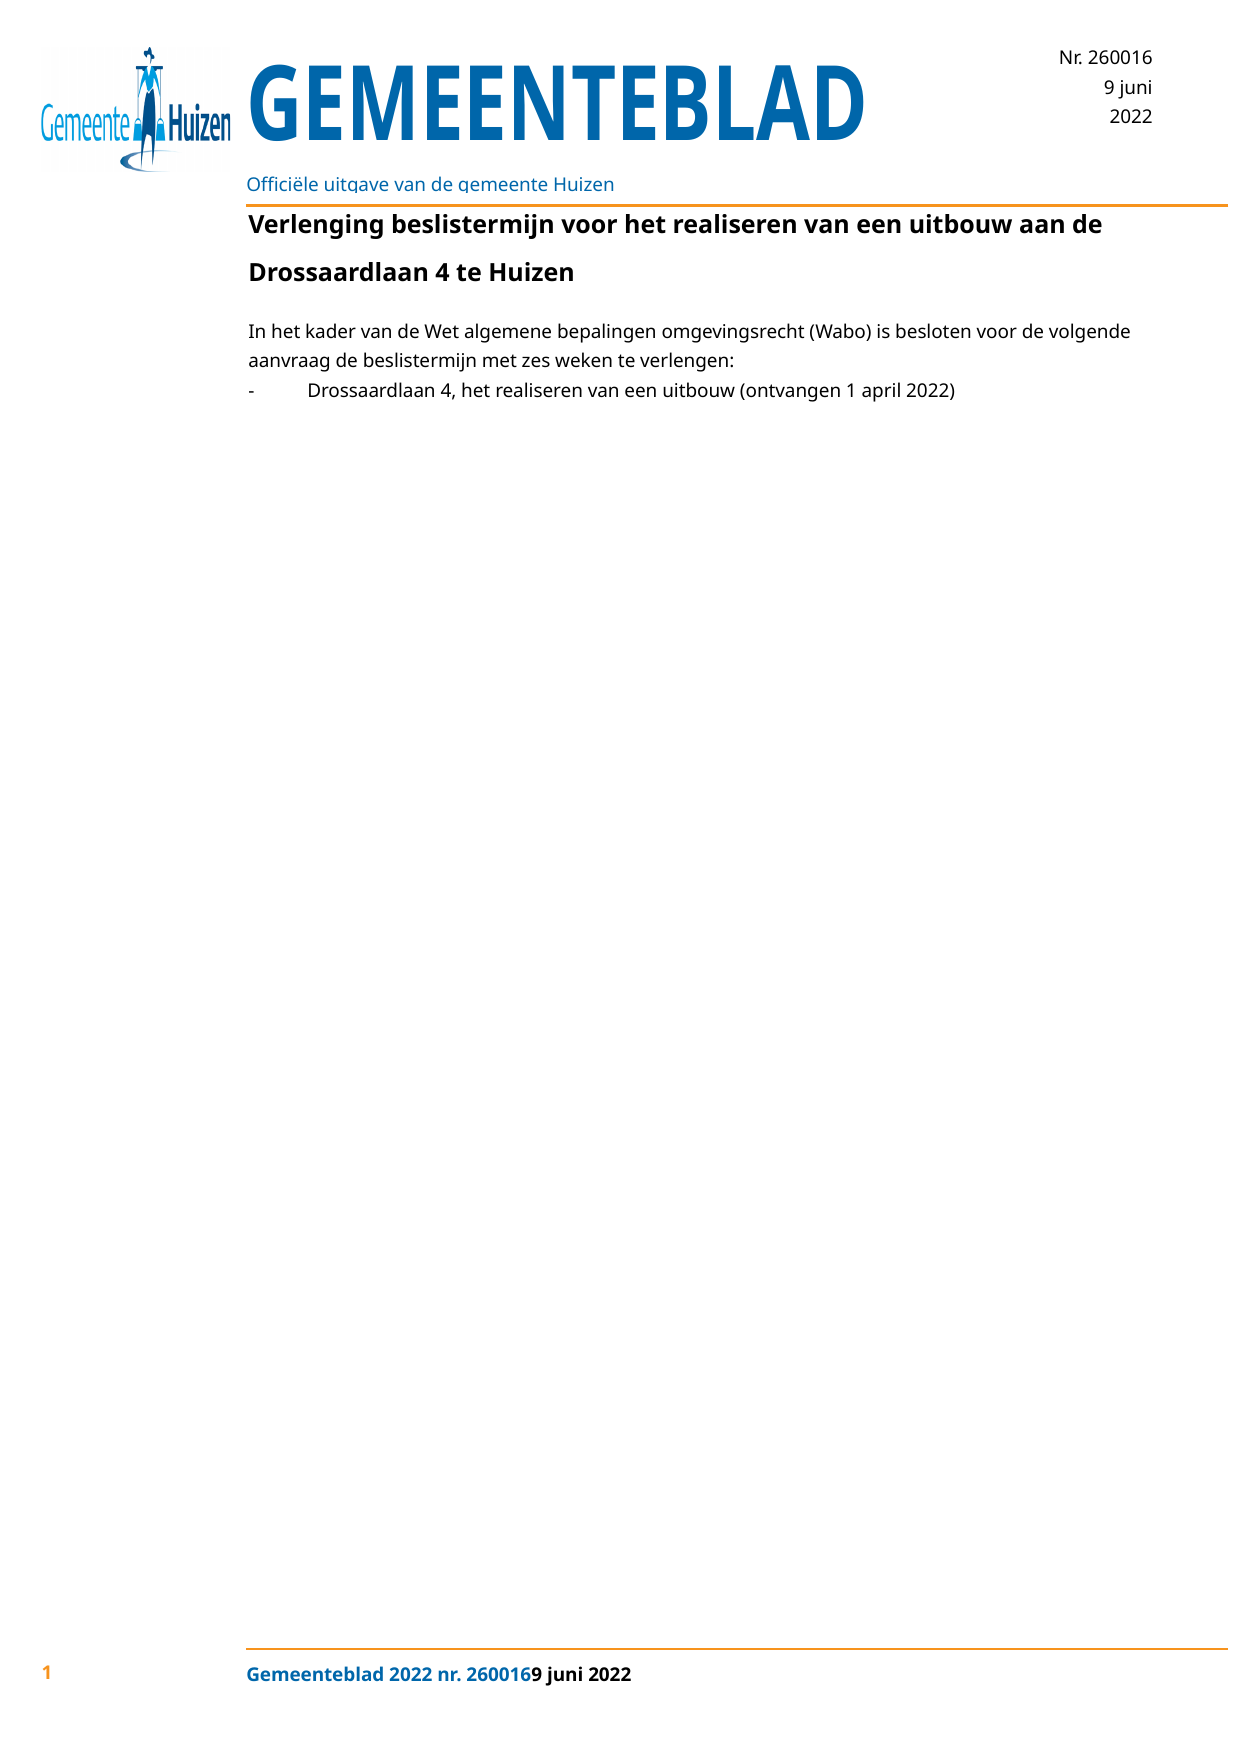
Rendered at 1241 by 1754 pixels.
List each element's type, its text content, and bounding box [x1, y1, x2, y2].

text In het kader van de Wet algemene bepalingen omgevingsrecht (Wabo) is besloten voor de volgende aanvraag de beslistermijn met zes weken te verlengen: [248, 318, 1152, 373]
picture [41, 47, 231, 172]
list Drossaardlaan 4, het realiseren van een uitbouw (ontvangen 1 april 2022) [248, 377, 1152, 403]
text Verlenging beslistermijn voor het realiseren van een uitbouw aan de Drossaardlaan 4 te Huizen [248, 207, 1152, 288]
